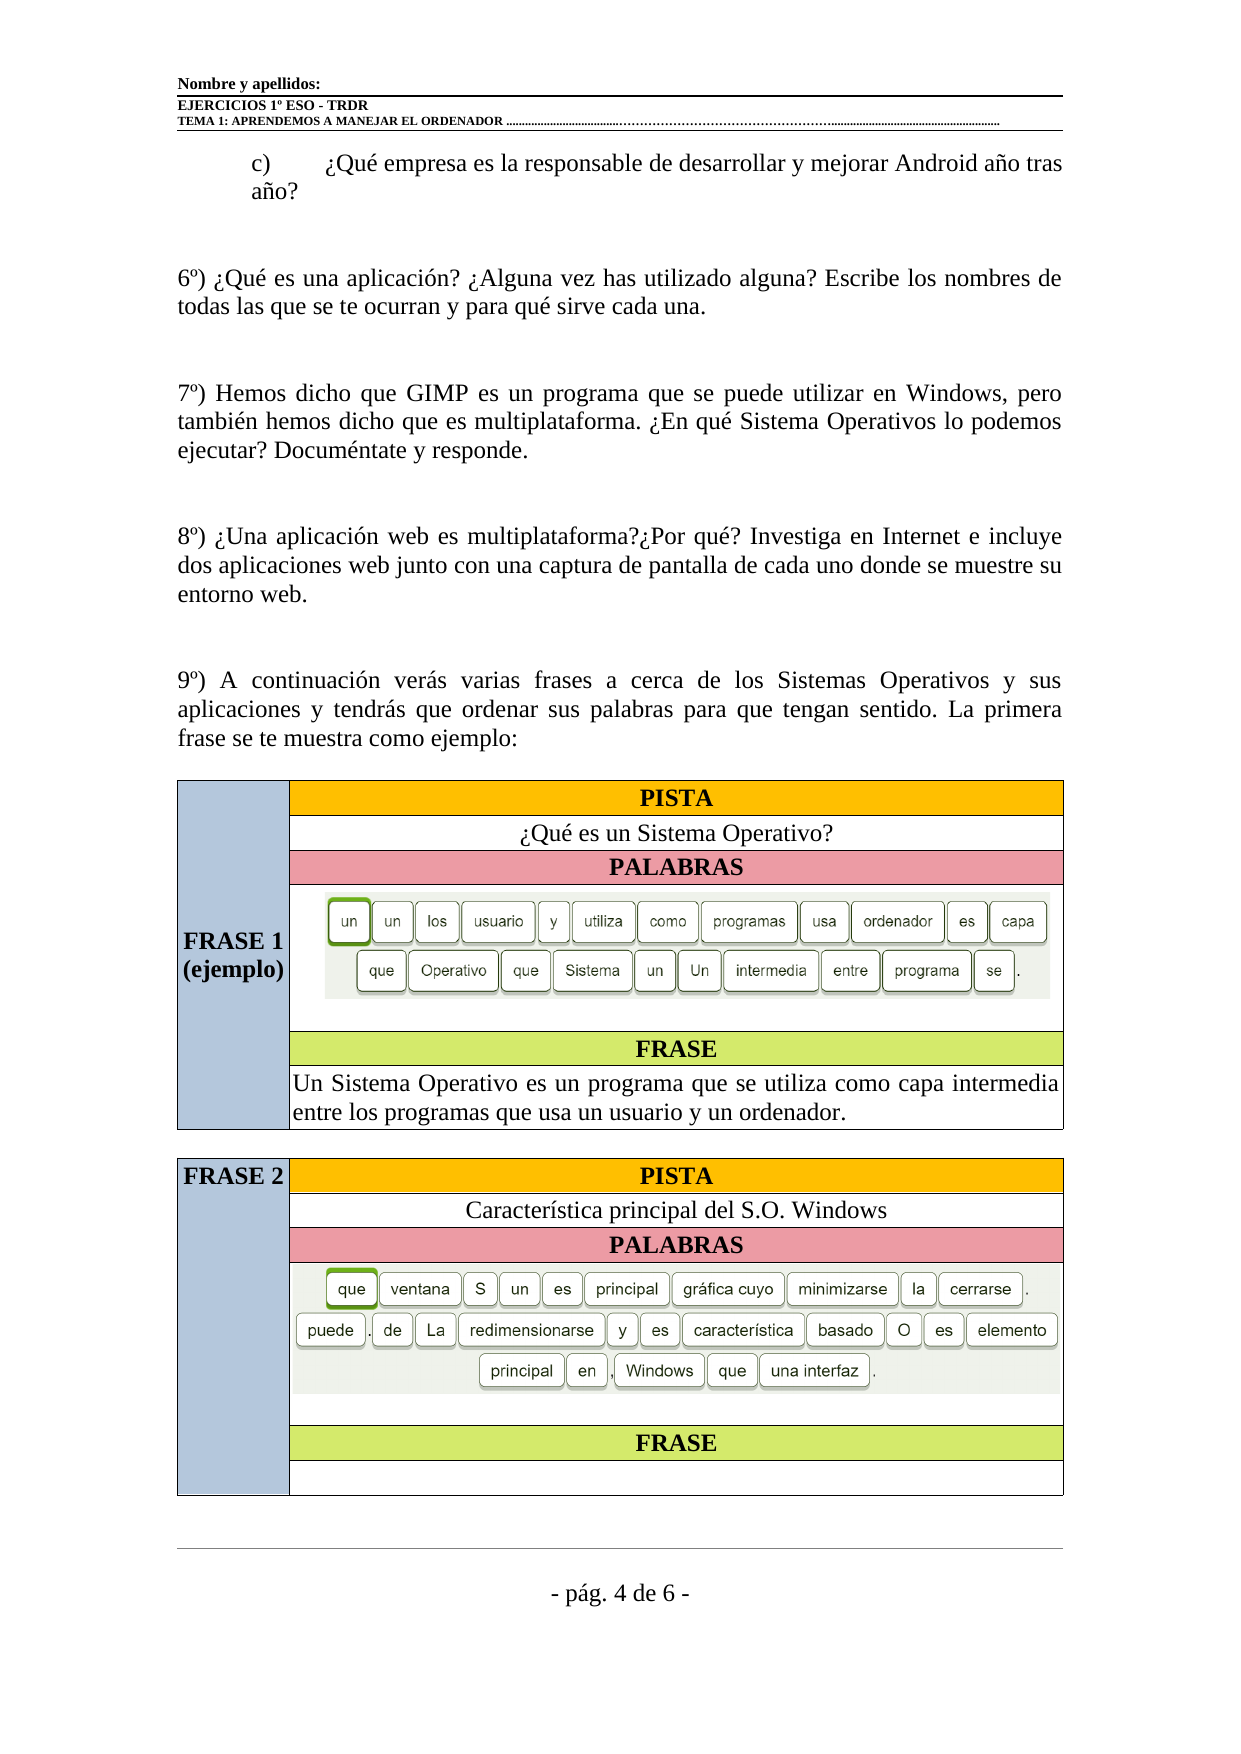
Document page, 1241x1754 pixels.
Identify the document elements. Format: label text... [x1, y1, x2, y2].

table_cell [290, 885, 1063, 892]
text 6º) ¿Qué es una aplicación? ¿Alguna vez has utilizado alguna? Escribe los nombres de todas las que se te ocurran y para qué sirve cada una. [177, 263, 1063, 320]
text 8º) ¿Una aplicación web es multiplataforma?¿Por qué? Investiga en Internet e incluye dos aplicaciones web junto con una captura de pantalla de cada uno donde se muestre su entorno web. [177, 521, 1063, 608]
table_cell FRASE [290, 1426, 1063, 1460]
table_cell ¿Qué es un Sistema Operativo? [290, 816, 1063, 849]
list ¿Qué empresa es la responsable de desarrollar y mejorar Android año tras año? [251, 148, 1063, 205]
table_header PISTA [290, 781, 1063, 815]
table_cell PALABRAS [290, 851, 1063, 884]
picture [292, 1264, 1060, 1394]
table_cell [290, 1263, 1063, 1393]
table_header FRASE 2 [178, 1159, 289, 1494]
text 7º) Hemos dicho que GIMP es un programa que se puede utilizar en Windows, pero también hemos dicho que es multiplataforma. ¿En qué Sistema Operativos lo podemos ejecutar? Documéntate y responde. [177, 378, 1063, 464]
table_cell Característica principal del S.O. Windows [290, 1194, 1063, 1227]
table_cell FRASE [290, 1032, 1063, 1065]
table_cell [290, 1461, 1063, 1494]
table_header FRASE 1 (ejemplo) [178, 781, 289, 1129]
table_cell PALABRAS [290, 1228, 1063, 1262]
table_cell [290, 1394, 1063, 1425]
table_cell [290, 893, 1063, 1031]
picture [324, 892, 1051, 999]
table_header PISTA [290, 1159, 1063, 1192]
table_cell Un Sistema Operativo es un programa que se utiliza como capa intermedia entre los programas que usa un usuario y un ordenador. [290, 1066, 1063, 1129]
text 9º) A continuación verás varias frases a cerca de los Sistemas Operativos y sus aplicaciones y tendrás que ordenar sus palabras para que tengan sentido. La primera frase se te muestra como ejemplo: [177, 665, 1063, 751]
